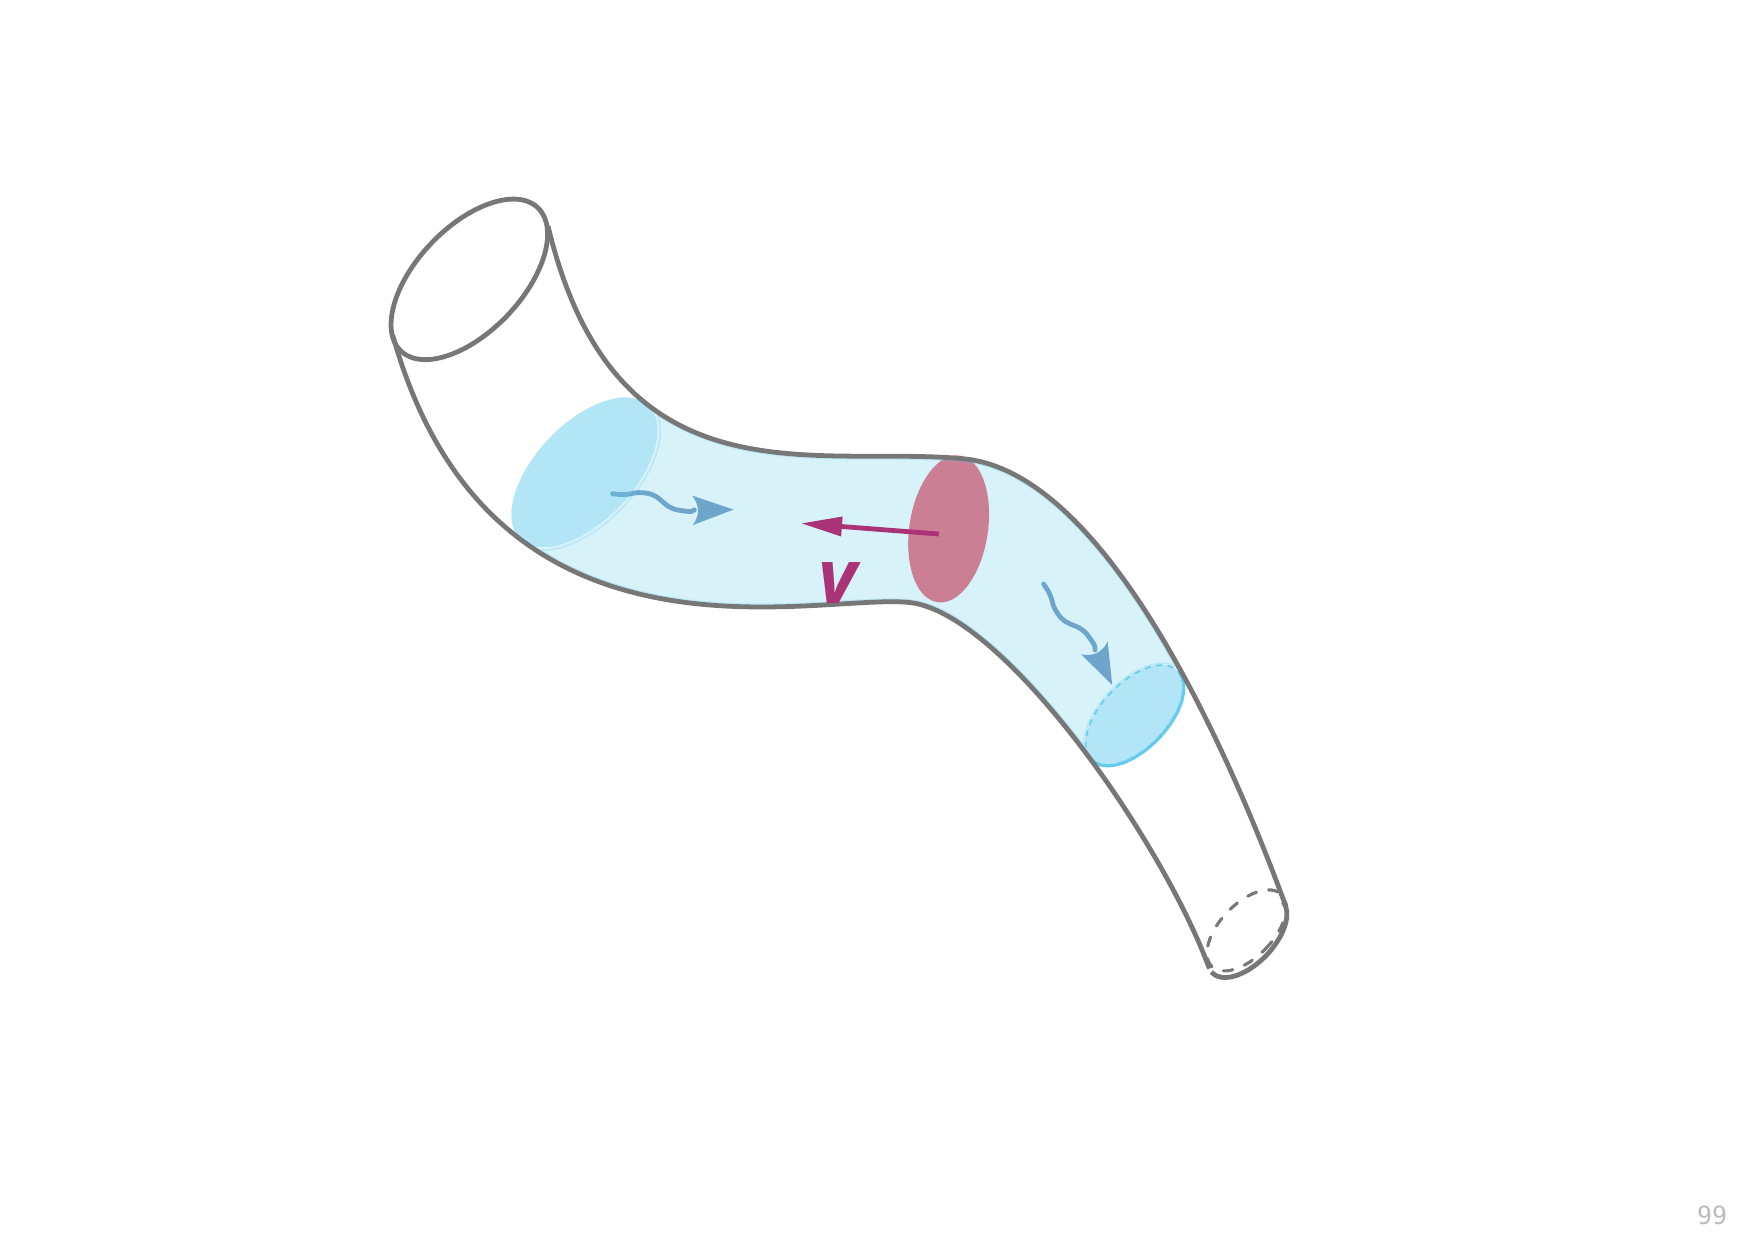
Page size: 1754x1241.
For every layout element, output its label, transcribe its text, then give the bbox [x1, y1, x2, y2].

text_box [511, 397, 1184, 766]
text_box v [843, 516, 875, 526]
text_box v [803, 516, 839, 523]
text_box v [803, 525, 875, 607]
